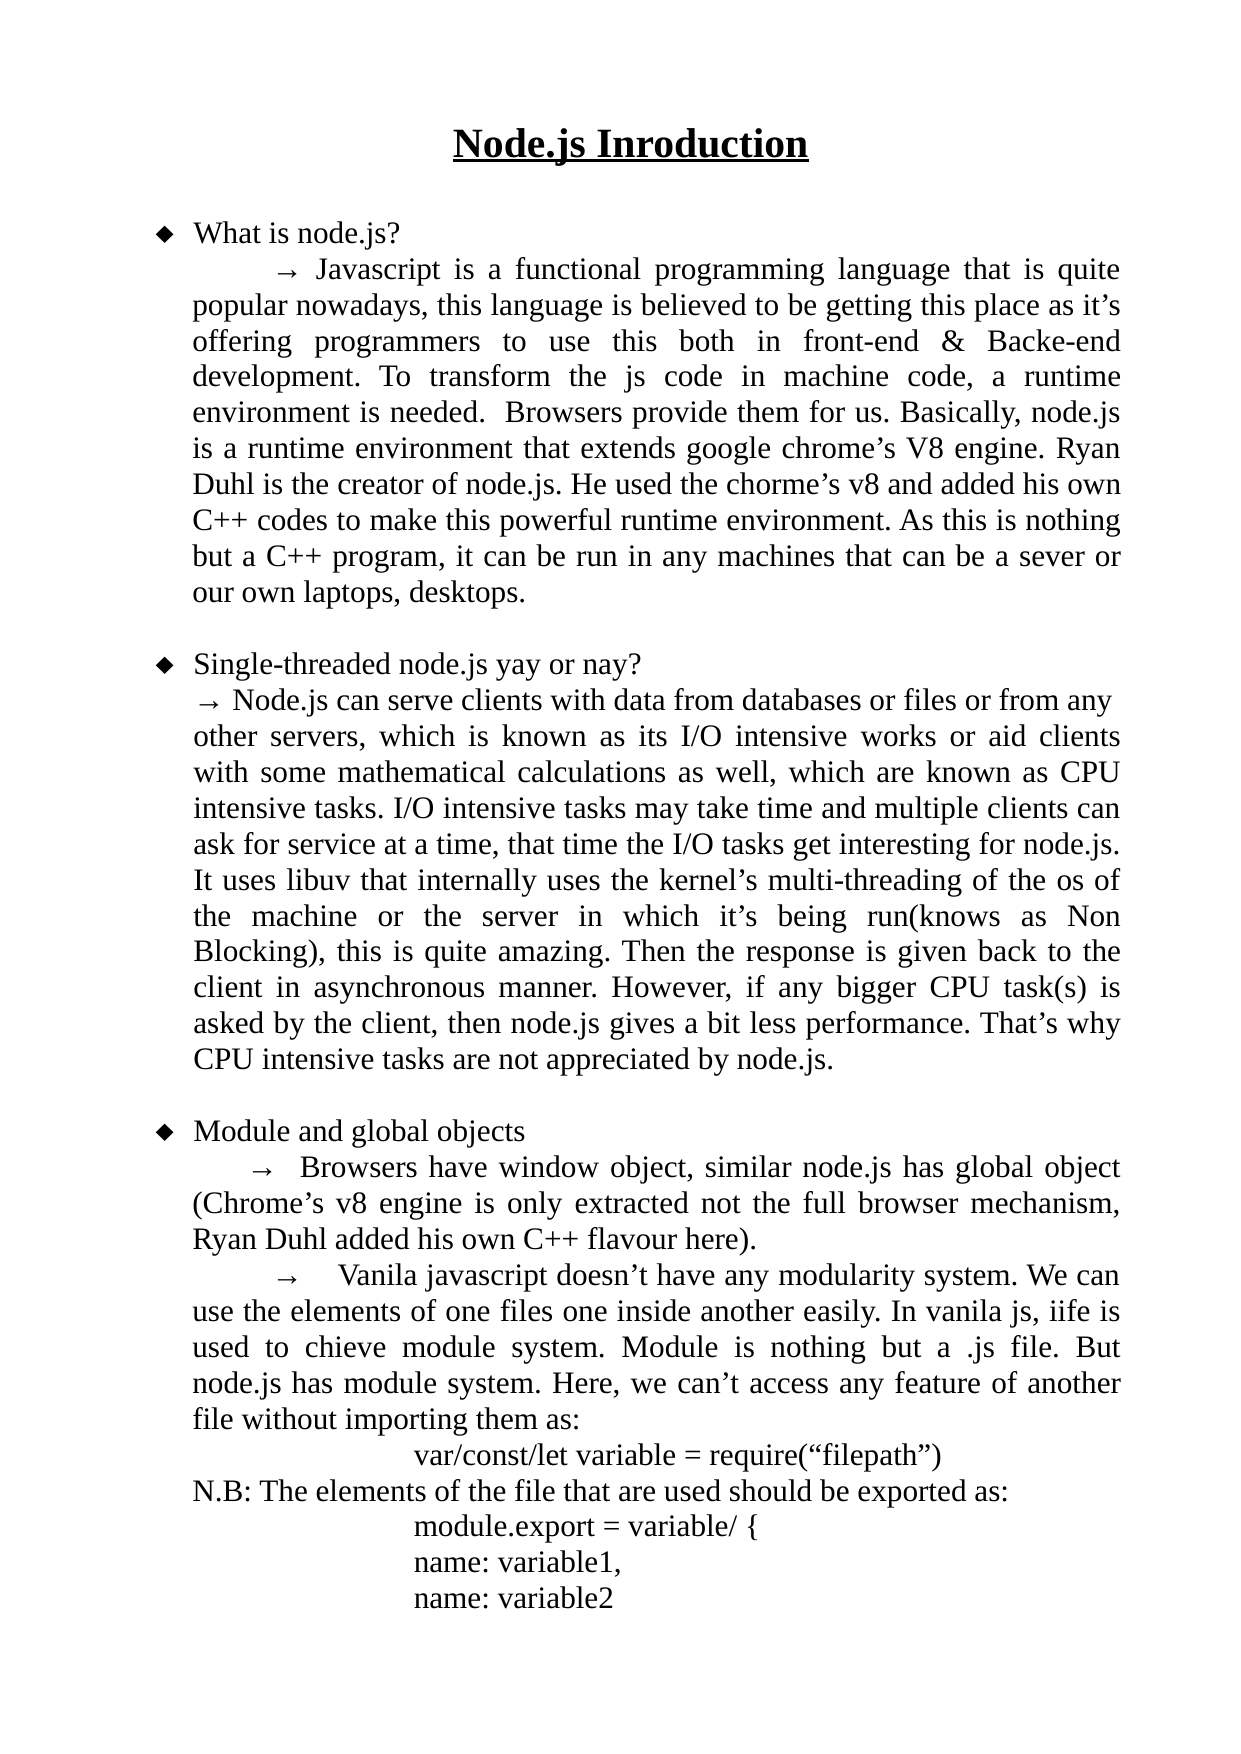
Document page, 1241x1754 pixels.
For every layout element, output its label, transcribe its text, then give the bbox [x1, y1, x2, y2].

text name: variable1, [192, 1544, 1122, 1579]
list other servers, which is known as its I/O intensive works or aid clients with some mathematical calculations as well, which are known as CPU intensive tasks. I/O intensive tasks may take time and multiple clients can ask for service at a time, that time the I/O tasks get interesting for node.js. It uses libuv that internally uses the kernel’s multi-threading of the os of the machine or the server in which it’s being run(knows as Non Blocking), this is quite amazing. Then the response is given back to the client in asynchronous manner. However, if any bigger CPU task(s) is asked by the client, then node.js gives a bit less performance. That’s why CPU intensive tasks are not appreciated by node.js. [156, 717, 1122, 1076]
list → Node.js can serve clients with data from databases or files or from any [156, 681, 1122, 717]
text → Vanila javascript doesn’t have any modularity system. We can use the elements of one files one inside another easily. In vanila js, iife is used to chieve module system. Module is nothing but a .js file. But node.js has module system. Here, we can’t access any feature of another file without importing them as: [192, 1256, 1122, 1436]
text var/const/let variable = require(“filepath”) [192, 1436, 1122, 1472]
list Single-threaded node.js yay or nay? [156, 645, 1122, 681]
text N.B: The elements of the file that are used should be exported as: [192, 1472, 1122, 1508]
text Node.js Inroduction [192, 118, 1122, 166]
text name: variable2 [192, 1579, 1122, 1616]
text module.export = variable/ { [192, 1508, 1122, 1544]
text → Browsers have window object, similar node.js has global object (Chrome’s v8 engine is only extracted not the full browser mechanism, Ryan Duhl added his own C++ flavour here). [192, 1148, 1122, 1256]
text → Javascript is a functional programming language that is quite popular nowadays, this language is believed to be getting this place as it’s offering programmers to use this both in front-end & Backe-end development. To transform the js code in machine code, a runtime environment is needed. Browsers provide them for us. Basically, node.js is a runtime environment that extends google chrome’s V8 engine. Ryan Duhl is the creator of node.js. He used the chorme’s v8 and added his own C++ codes to make this powerful runtime environment. As this is nothing but a C++ program, it can be run in any machines that can be a sever or our own laptops, desktops. [192, 250, 1122, 609]
list What is node.js? [156, 214, 1122, 250]
list Module and global objects [156, 1112, 1122, 1148]
